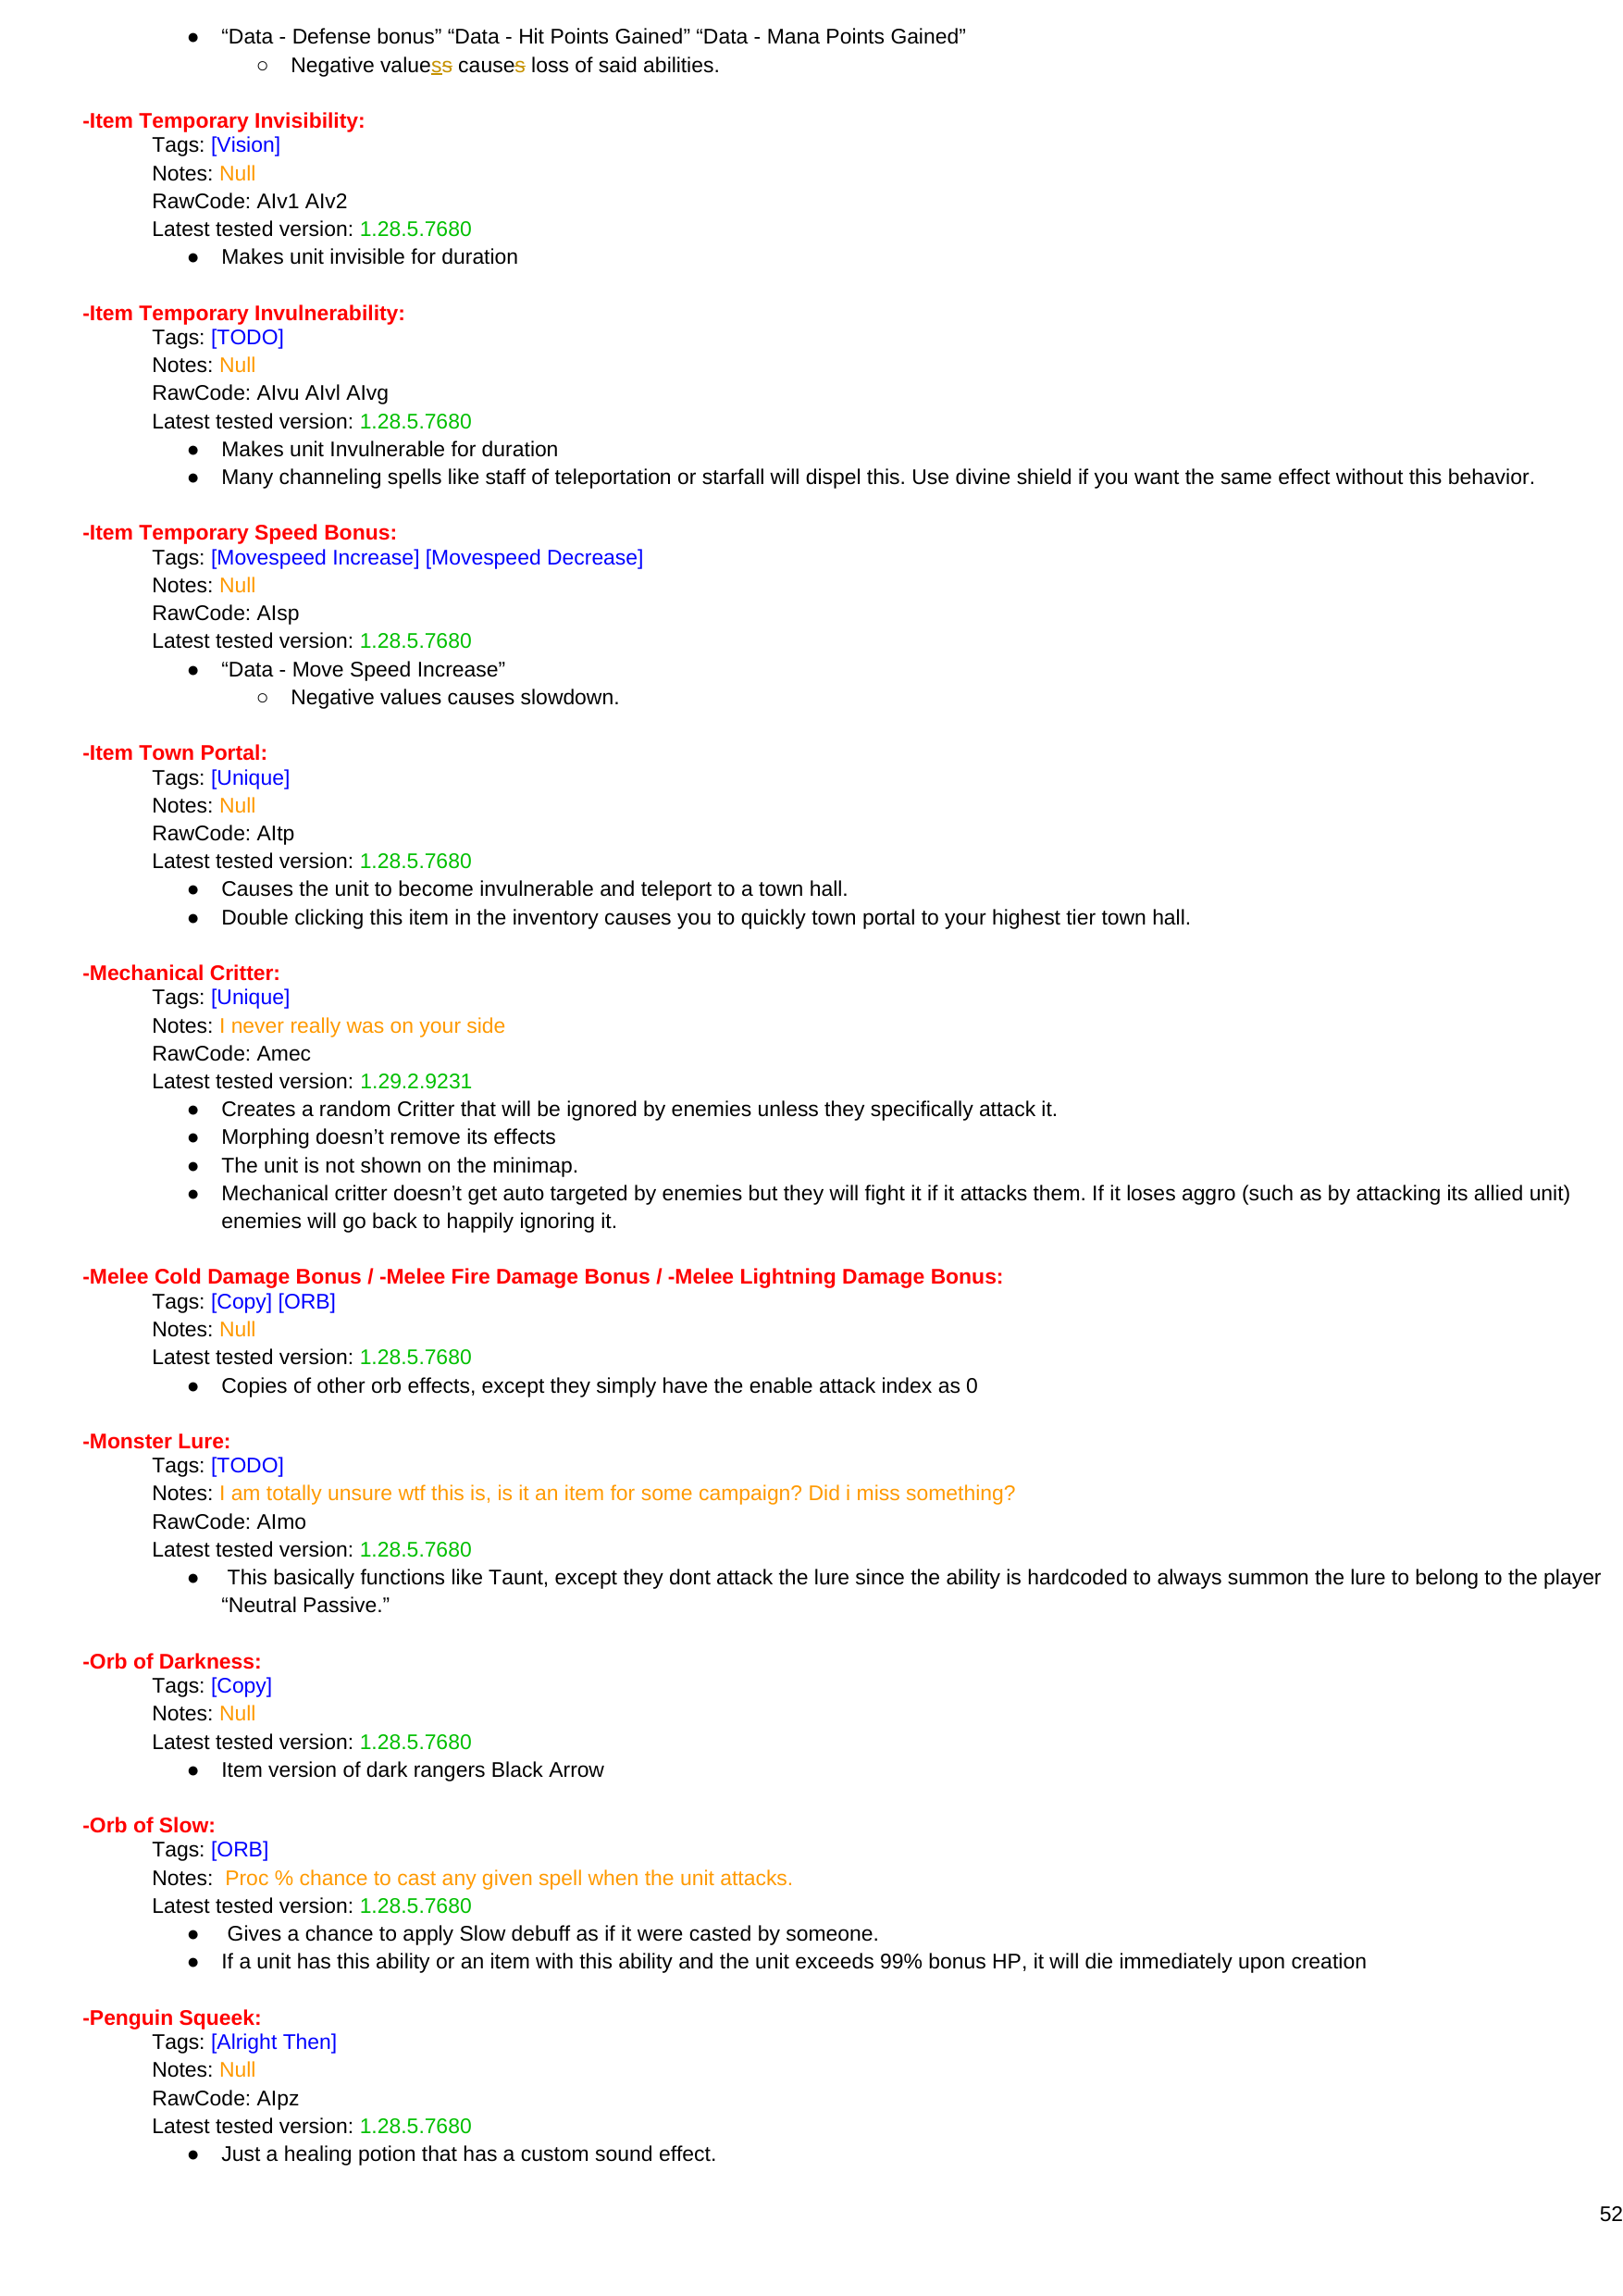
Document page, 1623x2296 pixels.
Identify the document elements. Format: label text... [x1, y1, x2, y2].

list Just a healing potion that has a custom sound effect. [187, 2141, 1623, 2166]
list This basically functions like Taunt, except they dont attack the lure since the ability is hardcoded to always summon the lure to belong to the player “Neutral Passive.” [187, 1565, 1623, 1618]
list Double clicking this item in the inventory causes you to quickly town portal to your highest tier town hall. [187, 905, 1623, 929]
subtitle -Item Town Portal: [13, 740, 1623, 765]
list Mechanical critter doesn’t get auto targeted by enemies but they will fight it if it attacks them. If it loses aggro (such as by attacking its allied unit) enemies will go back to happily ignoring it. [187, 1181, 1623, 1233]
list “Data - Move Speed Increase” [187, 656, 1623, 681]
subtitle -Orb of Slow: [13, 1813, 1623, 1837]
text Tags: [Unique] [13, 985, 1623, 1010]
text Tags: [Vision] [13, 132, 1623, 157]
list Copies of other orb effects, except they simply have the enable attack index as 0 [187, 1372, 1623, 1397]
text Notes: I am totally unsure wtf this is, is it an item for some campaign? Did i miss something? [82, 1481, 1623, 1506]
text RawCode: AIv1 AIv2 [82, 189, 1623, 213]
text Notes: I never really was on your side [82, 1012, 1623, 1037]
text Latest tested version: 1.28.5.7680 [82, 2114, 1623, 2138]
text Notes: Null [82, 793, 1623, 817]
list Negative values causes slowdown. [256, 685, 1623, 709]
text RawCode: AIvu AIvl AIvg [82, 380, 1623, 405]
text Tags: [Alright Then] [13, 2029, 1623, 2054]
text Latest tested version: 1.28.5.7680 [82, 1893, 1623, 1917]
list If a unit has this ability or an item with this ability and the unit exceeds 99% bonus HP, it will die immediately upon creation [187, 1949, 1623, 1974]
subtitle -Item Temporary Invulnerability: [13, 300, 1623, 325]
subtitle -Orb of Darkness: [13, 1649, 1623, 1673]
text Tags: [TODO] [13, 325, 1623, 349]
list Item version of dark rangers Black Arrow [187, 1757, 1623, 1781]
list Negative values cause loss of said abilities. [256, 53, 1623, 77]
text Notes: Null [82, 573, 1623, 597]
list Makes unit Invulnerable for duration [187, 437, 1623, 461]
text Notes: Proc % chance to cast any given spell when the unit attacks. [82, 1866, 1623, 1890]
text Tags: [Movespeed Increase] [Movespeed Decrease] [13, 545, 1623, 569]
text Tags: [Unique] [13, 765, 1623, 789]
text RawCode: Amec [13, 1041, 1623, 1065]
subtitle -Mechanical Critter: [13, 961, 1623, 985]
text RawCode: AItp [82, 821, 1623, 845]
subtitle -Melee Cold Damage Bonus / -Melee Fire Damage Bonus / -Melee Lightning Damage Bonus: [13, 1264, 1623, 1289]
text Latest tested version: 1.28.5.7680 [82, 628, 1623, 653]
list Makes unit invisible for duration [187, 244, 1623, 269]
text Latest tested version: 1.28.5.7680 [82, 217, 1623, 241]
list “Data - Defense bonus” “Data - Hit Points Gained” “Data - Mana Points Gained” [187, 24, 1623, 49]
subtitle -Item Temporary Invisibility: [13, 108, 1623, 132]
list Creates a random Critter that will be ignored by enemies unless they specifically attack it. [187, 1097, 1623, 1122]
text Notes: Null [82, 2057, 1623, 2081]
text Tags: [ORB] [13, 1837, 1623, 1862]
text RawCode: AIsp [82, 601, 1623, 626]
text Latest tested version: 1.28.5.7680 [82, 849, 1623, 873]
text Notes: Null [82, 353, 1623, 377]
text Latest tested version: 1.28.5.7680 [82, 1345, 1623, 1369]
text RawCode: AImo [82, 1509, 1623, 1533]
text Notes: Null [82, 160, 1623, 185]
text Tags: [Copy] [ORB] [13, 1289, 1623, 1313]
list The unit is not shown on the minimap. [187, 1153, 1623, 1177]
text Latest tested version: 1.28.5.7680 [82, 1729, 1623, 1754]
list Morphing doesn’t remove its effects [187, 1124, 1623, 1149]
subtitle -Item Temporary Speed Bonus: [13, 520, 1623, 545]
list Gives a chance to apply Slow debuff as if it were casted by someone. [187, 1921, 1623, 1945]
subtitle -Penguin Squeek: [13, 2005, 1623, 2029]
list Many channeling spells like staff of teleportation or starfall will dispel this. Use divine shield if you want the same effect without this behavior. [187, 465, 1623, 489]
text Tags: [Copy] [13, 1673, 1623, 1697]
text Latest tested version: 1.28.5.7680 [82, 1537, 1623, 1561]
list Causes the unit to become invulnerable and teleport to a town hall. [187, 876, 1623, 901]
subtitle -Monster Lure: [13, 1429, 1623, 1453]
text Latest tested version: 1.28.5.7680 [82, 409, 1623, 433]
text Tags: [TODO] [13, 1453, 1623, 1478]
text Notes: Null [82, 1701, 1623, 1725]
text Notes: Null [82, 1317, 1623, 1341]
text RawCode: AIpz [82, 2085, 1623, 2110]
text Latest tested version: 1.29.2.9231 [13, 1069, 1623, 1093]
